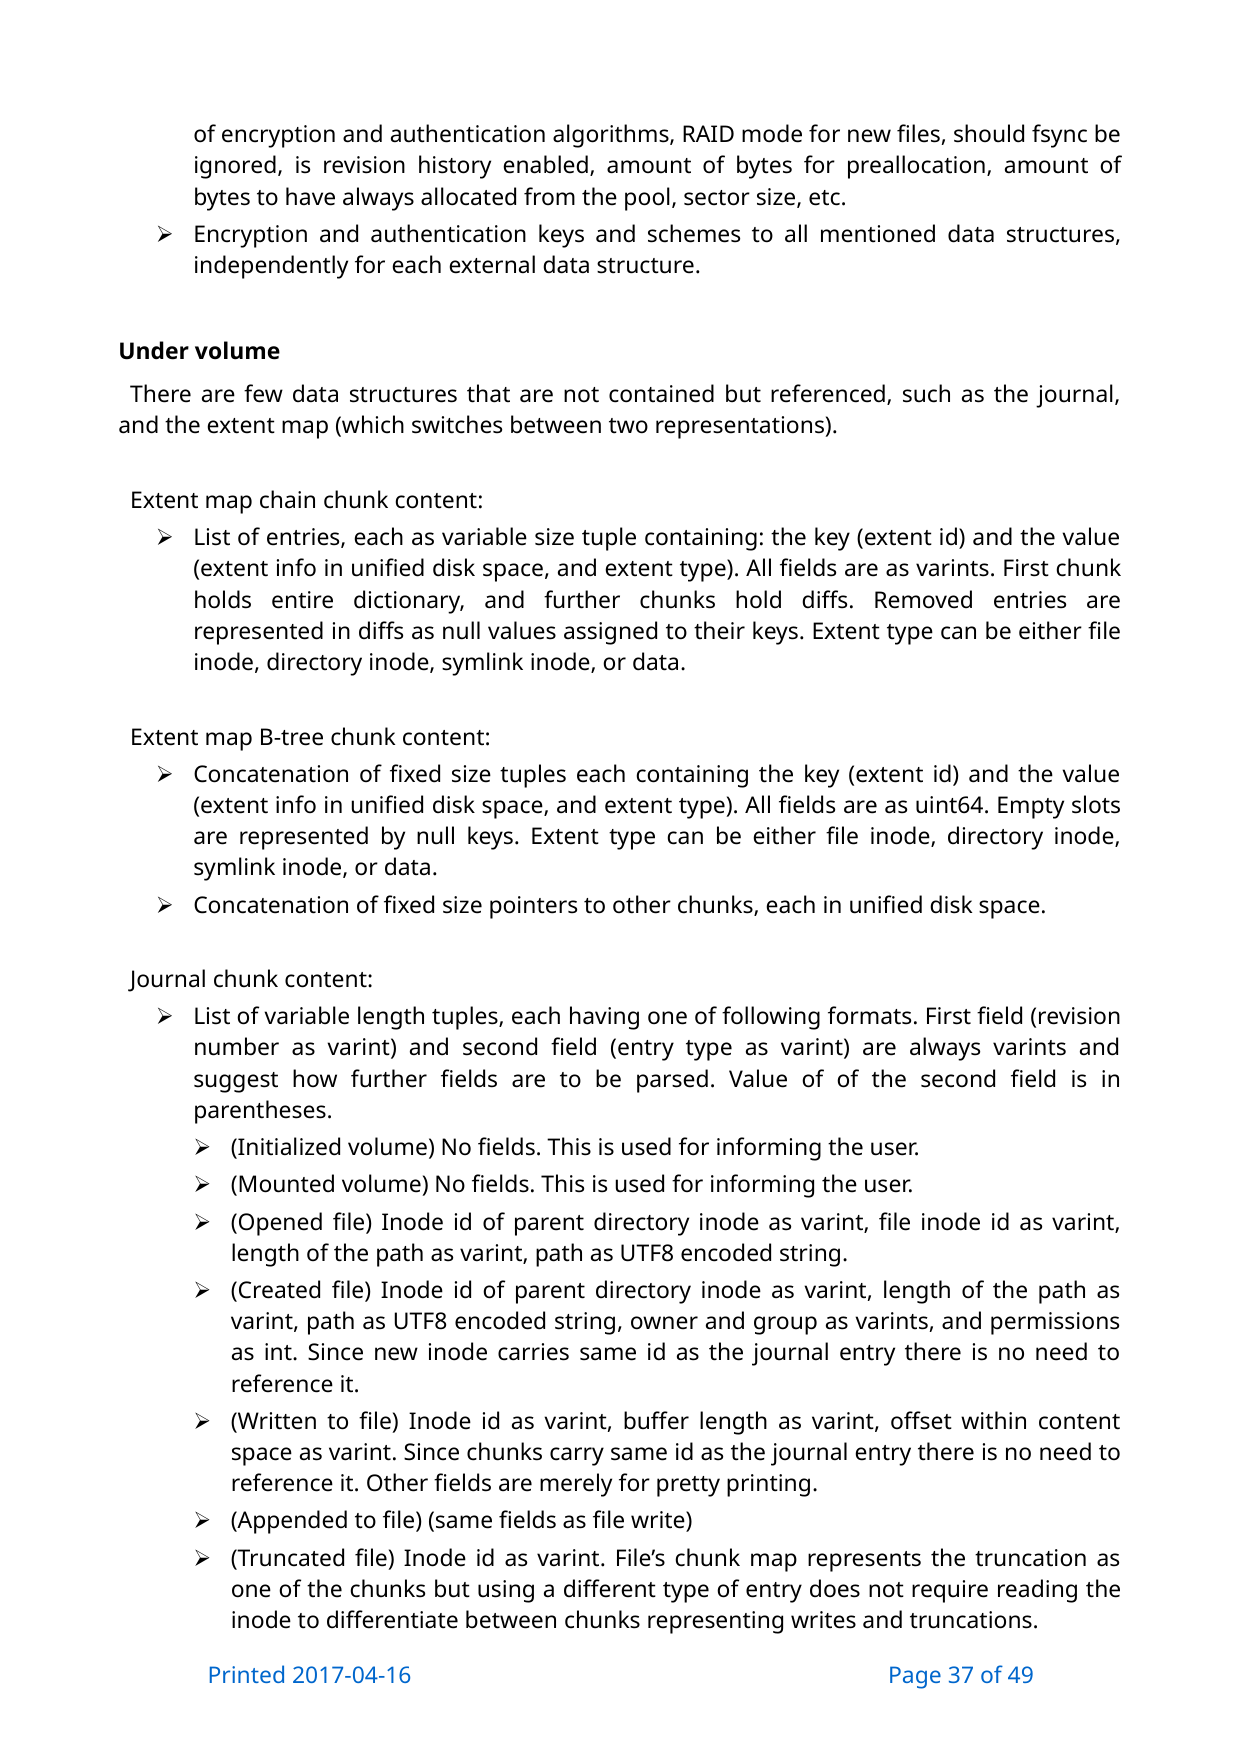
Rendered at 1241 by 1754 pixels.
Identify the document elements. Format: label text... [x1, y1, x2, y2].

list Concatenation of fixed size pointers to other chunks, each in unified disk space. [156, 888, 1122, 920]
list List of variable length tuples, each having one of following formats. First field (revision number as varint) and second field (entry type as varint) are always varints and suggest how further fields are to be parsed. Value of of the second field is in parentheses. [156, 1000, 1122, 1125]
list (Mounted volume) No fields. This is used for informing the user. [193, 1168, 1122, 1199]
text Extent map chain chunk content: [118, 484, 1122, 515]
list (Truncated file) Inode id as varint. File’s chunk map represents the truncation as one of the chunks but using a different type of entry does not require reading the inode to differentiate between chunks representing writes and truncations. [193, 1542, 1122, 1635]
list (Initialized volume) No fields. This is used for informing the user. [193, 1131, 1122, 1162]
text Journal chunk content: [118, 963, 1122, 994]
text There are few data structures that are not contained but referenced, such as the journal, and the extent map (which switches between two representations). [118, 378, 1122, 441]
list Concatenation of fixed size tuples each containing the key (extent id) and the value (extent info in unified disk space, and extent type). All fields are as uint64. Empty slots are represented by null keys. Extent type can be either file inode, directory inode, symlink inode, or data. [156, 758, 1122, 883]
subtitle Under volume [118, 335, 1122, 366]
list (Created file) Inode id of parent directory inode as varint, length of the path as varint, path as UTF8 encoded string, owner and group as varints, and permissions as int. Since new inode carries same id as the journal entry there is no need to reference it. [193, 1274, 1122, 1399]
list (Appended to file) (same fields as file write) [193, 1504, 1122, 1536]
list (Written to file) Inode id as varint, buffer length as varint, offset within content space as varint. Since chunks carry same id as the journal entry there is no need to reference it. Other fields are merely for pretty printing. [193, 1405, 1122, 1498]
list (Opened file) Inode id of parent directory inode as varint, file inode id as varint, length of the path as varint, path as UTF8 encoded string. [193, 1205, 1122, 1268]
text Extent map B-tree chunk content: [118, 720, 1122, 752]
list of encryption and authentication algorithms, RAID mode for new files, should fsync be ignored, is revision history enabled, amount of bytes for preallocation, amount of bytes to have always allocated from the pool, sector size, etc. [156, 118, 1122, 212]
list List of entries, each as variable size tuple containing: the key (extent id) and the value (extent info in unified disk space, and extent type). All fields are as varints. First chunk holds entire dictionary, and further chunks hold diffs. Removed entries are represented in diffs as null values assigned to their keys. Extent type can be either file inode, directory inode, symlink inode, or data. [156, 521, 1122, 677]
list Encryption and authentication keys and schemes to all mentioned data structures, independently for each external data structure. [156, 218, 1122, 280]
